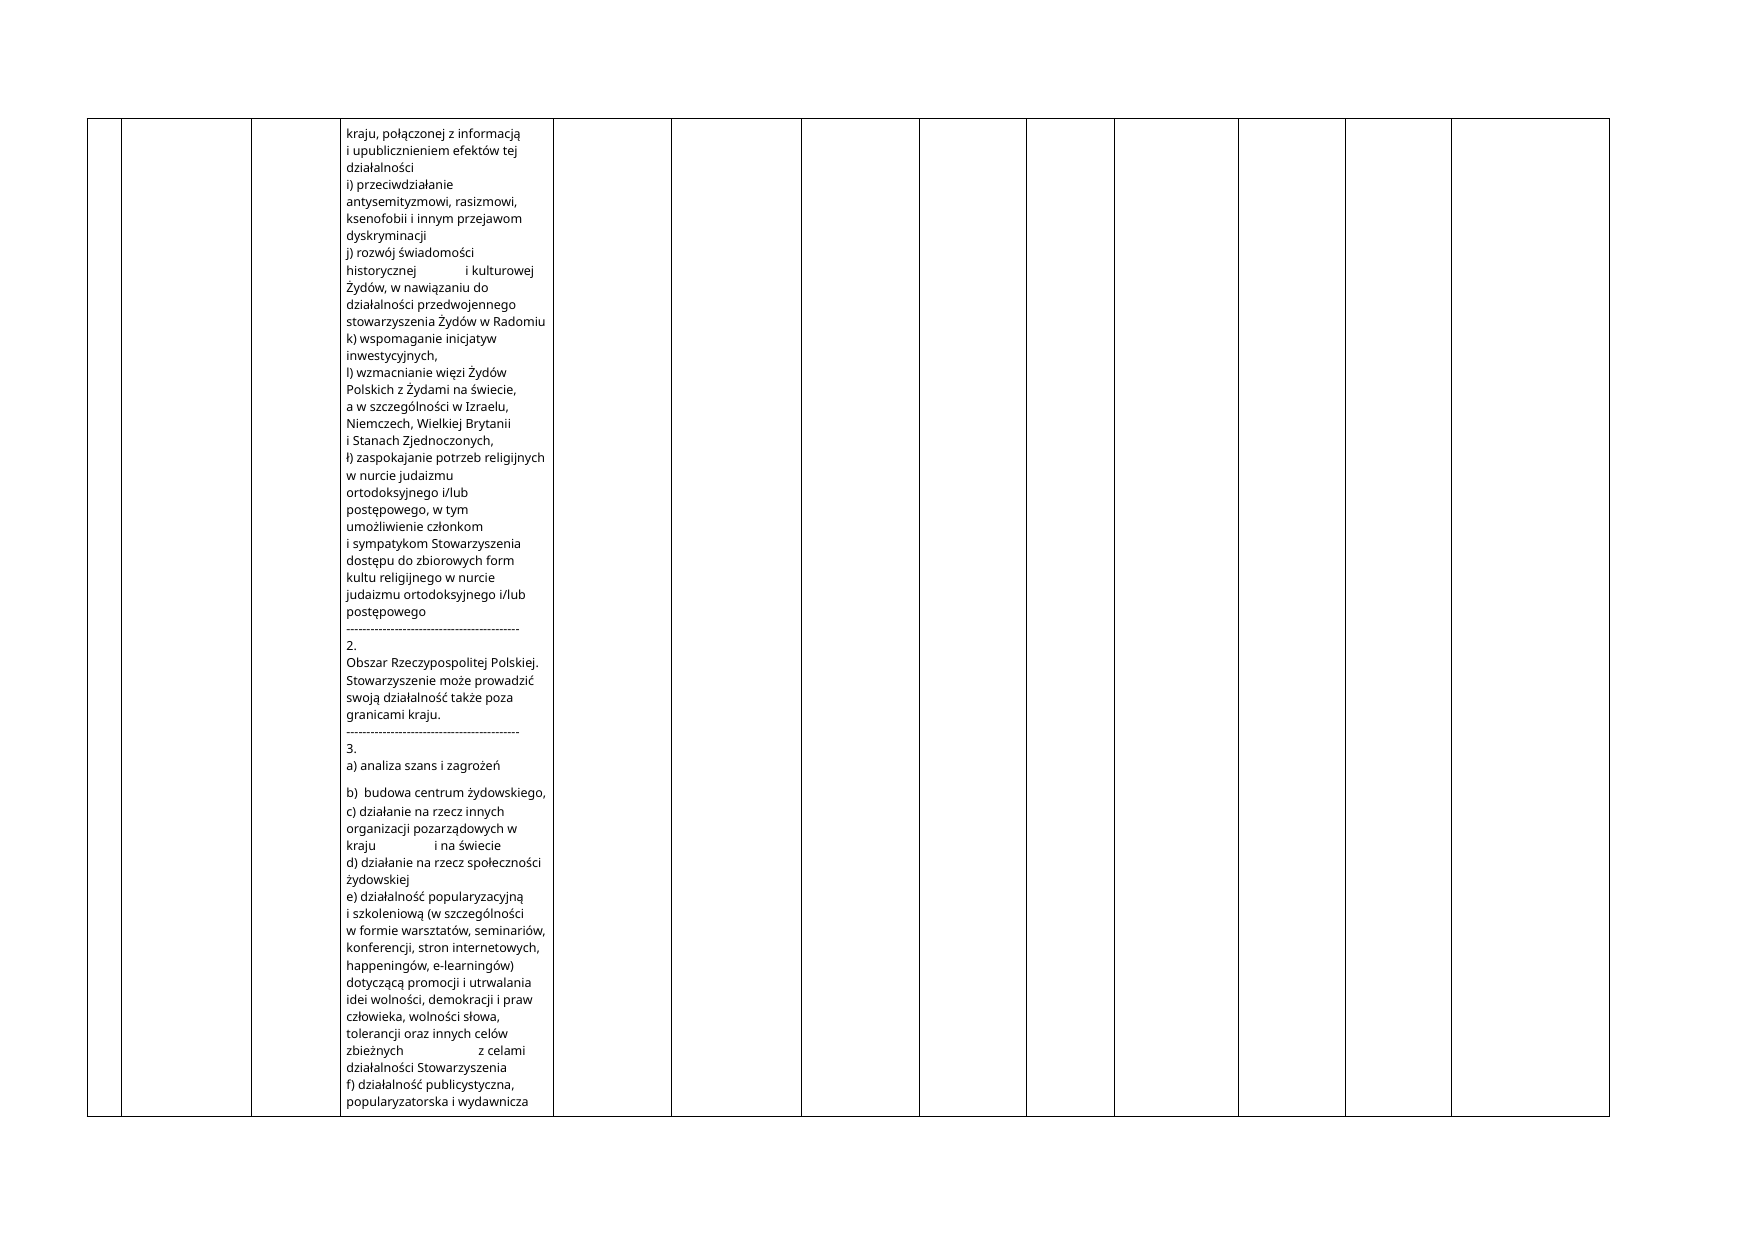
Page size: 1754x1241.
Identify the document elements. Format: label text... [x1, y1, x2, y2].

table_cell [122, 119, 251, 1116]
table_cell [1452, 119, 1609, 1116]
table_cell [672, 119, 801, 1116]
table_cell - [1115, 119, 1238, 1116]
table_cell [802, 119, 919, 1116]
table_cell [88, 119, 121, 1116]
table_cell [554, 119, 671, 1116]
table_cell kraju, połączonej z informacją i upublicznieniem efektów tej działalności i) przeciwdziałanie antysemityzmowi, rasizmowi, ksenofobii i innym przejawom dyskryminacji j) rozwój świadomości historycznej i kulturowej Żydów, w nawiązaniu do działalności przedwojennego stowarzyszenia Żydów w Radomiu k) wspomaganie inicjatyw inwestycyjnych, l) wzmacnianie więzi Żydów Polskich z Żydami na świecie, a w szczególności w Izraelu, Niemczech, Wielkiej Brytanii i Stanach Zjednoczonych, ł) zaspokajanie potrzeb religijnych w nurcie judaizmu ortodoksyjnego i/lub postępowego, w tym umożliwienie członkom i sympatykom Stowarzyszenia dostępu do zbiorowych form kultu religijnego w nurcie judaizmu ortodoksyjnego i/lub postępowego ------------------------------------------- 2. Obszar Rzeczypospolitej Polskiej. Stowarzyszenie może prowadzić swoją działalność także poza granicami kraju. ------------------------------------------- 3. a) analiza szans i zagrożeń b) budowa centrum żydowskiego, c) działanie na rzecz innych organizacji pozarządowych w kraju i na świecie d) działanie na rzecz społeczności żydowskiej e) działalność popularyzacyjną i szkoleniową (w szczególności w formie warsztatów, seminariów, konferencji, stron internetowych, happeningów, e-learningów) dotyczącą promocji i utrwalania idei wolności, demokracji i praw człowieka, wolności słowa, tolerancji oraz innych celów zbieżnych z celami działalności Stowarzyszenia f) działalność publicystyczna, popularyzatorska i wydawnicza [341, 119, 553, 1116]
table_cell [920, 119, 1026, 1116]
table_cell - [1239, 119, 1345, 1116]
table_cell [1027, 119, 1114, 1116]
table_cell [1346, 119, 1451, 1116]
table_cell [252, 119, 340, 1116]
